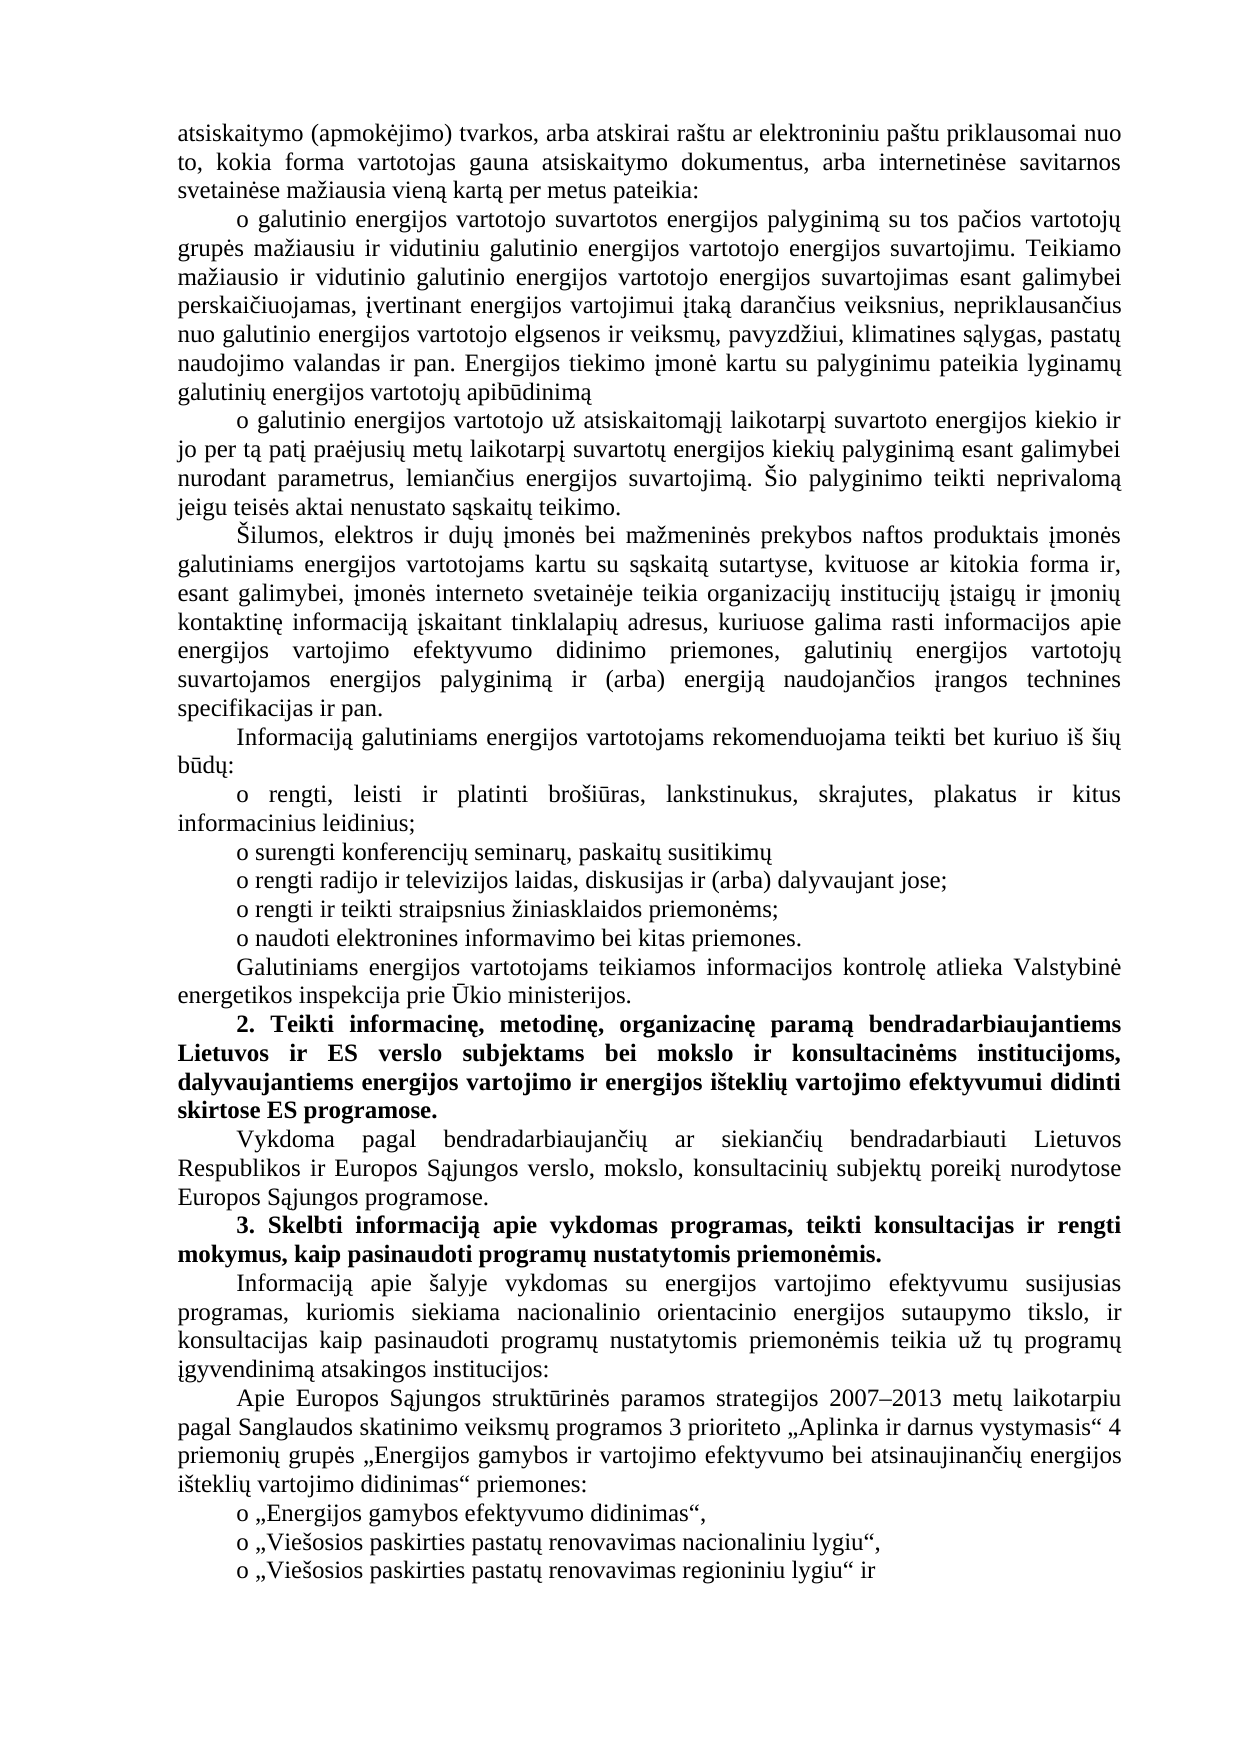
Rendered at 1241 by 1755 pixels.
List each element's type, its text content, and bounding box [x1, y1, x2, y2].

text o rengti, leisti ir platinti brošiūras, lankstinukus, skrajutes, plakatus ir kitus informacinius leidinius; [177, 779, 1122, 837]
text o rengti ir teikti straipsnius žiniasklaidos priemonėms; [177, 894, 1122, 923]
text o naudoti elektronines informavimo bei kitas priemones. [177, 923, 1122, 952]
text o galutinio energijos vartotojo už atsiskaitomąjį laikotarpį suvartoto energijos kiekio ir jo per tą patį praėjusių metų laikotarpį suvartotų energijos kiekių palyginimą esant galimybei nurodant parametrus, lemiančius energijos suvartojimą. Šio palyginimo teikti neprivalomą jeigu teisės aktai nenustato sąskaitų teikimo. [177, 406, 1122, 521]
text o rengti radijo ir televizijos laidas, diskusijas ir (arba) dalyvaujant jose; [177, 866, 1122, 894]
text o surengti konferencijų seminarų, paskaitų susitikimų [177, 837, 1122, 866]
text Galutiniams energijos vartotojams teikiamos informacijos kontrolę atlieka Valstybinė energetikos inspekcija prie Ūkio ministerijos. [177, 952, 1122, 1009]
text o galutinio energijos vartotojo suvartotos energijos palyginimą su tos pačios vartotojų grupės mažiausiu ir vidutiniu galutinio energijos vartotojo energijos suvartojimu. Teikiamo mažiausio ir vidutinio galutinio energijos vartotojo energijos suvartojimas esant galimybei perskaičiuojamas, įvertinant energijos vartojimui įtaką darančius veiksnius, nepriklausančius nuo galutinio energijos vartotojo elgsenos ir veiksmų, pavyzdžiui, klimatines sąlygas, pastatų naudojimo valandas ir pan. Energijos tiekimo įmonė kartu su palyginimu pateikia lyginamų galutinių energijos vartotojų apibūdinimą [177, 204, 1122, 406]
text Informaciją apie šalyje vykdomas su energijos vartojimo efektyvumu susijusias programas, kuriomis siekiama nacionalinio orientacinio energijos sutaupymo tikslo, ir konsultacijas kaip pasinaudoti programų nustatytomis priemonėmis teikia už tų programų įgyvendinimą atsakingos institucijos: [177, 1268, 1122, 1383]
text 2. Teikti informacinę, metodinę, organizacinę paramą bendradarbiaujantiems Lietuvos ir ES verslo subjektams bei mokslo ir konsultacinėms institucijoms, dalyvaujantiems energijos vartojimo ir energijos išteklių vartojimo efektyvumui didinti skirtose ES programose. [177, 1009, 1122, 1124]
text o „Viešosios paskirties pastatų renovavimas nacionaliniu lygiu“, [177, 1527, 1122, 1556]
text Šilumos, elektros ir dujų įmonės bei mažmeninės prekybos naftos produktais įmonės galutiniams energijos vartotojams kartu su sąskaitą sutartyse, kvituose ar kitokia forma ir, esant galimybei, įmonės interneto svetainėje teikia organizacijų institucijų įstaigų ir įmonių kontaktinę informaciją įskaitant tinklalapių adresus, kuriuose galima rasti informacijos apie energijos vartojimo efektyvumo didinimo priemones, galutinių energijos vartotojų suvartojamos energijos palyginimą ir (arba) energiją naudojančios įrangos technines specifikacijas ir pan. [177, 521, 1122, 722]
text Apie Europos Sąjungos struktūrinės paramos strategijos 2007–2013 metų laikotarpiu pagal Sanglaudos skatinimo veiksmų programos 3 prioriteto „Aplinka ir darnus vystymasis“ 4 priemonių grupės „Energijos gamybos ir vartojimo efektyvumo bei atsinaujinančių energijos išteklių vartojimo didinimas“ priemones: [177, 1383, 1122, 1498]
text atsiskaitymo (apmokėjimo) tvarkos, arba atskirai raštu ar elektroniniu paštu priklausomai nuo to, kokia forma vartotojas gauna atsiskaitymo dokumentus, arba internetinėse savitarnos svetainėse mažiausia vieną kartą per metus pateikia: [177, 118, 1122, 204]
text o „Energijos gamybos efektyvumo didinimas“, [177, 1498, 1122, 1527]
text o „Viešosios paskirties pastatų renovavimas regioniniu lygiu“ ir [177, 1556, 1122, 1584]
text 3. Skelbti informaciją apie vykdomas programas, teikti konsultacijas ir rengti mokymus, kaip pasinaudoti programų nustatytomis priemonėmis. [177, 1211, 1122, 1268]
text Informaciją galutiniams energijos vartotojams rekomenduojama teikti bet kuriuo iš šių būdų: [177, 722, 1122, 779]
text Vykdoma pagal bendradarbiaujančių ar siekiančių bendradarbiauti Lietuvos Respublikos ir Europos Sąjungos verslo, mokslo, konsultacinių subjektų poreikį nurodytose Europos Sąjungos programose. [177, 1124, 1122, 1211]
